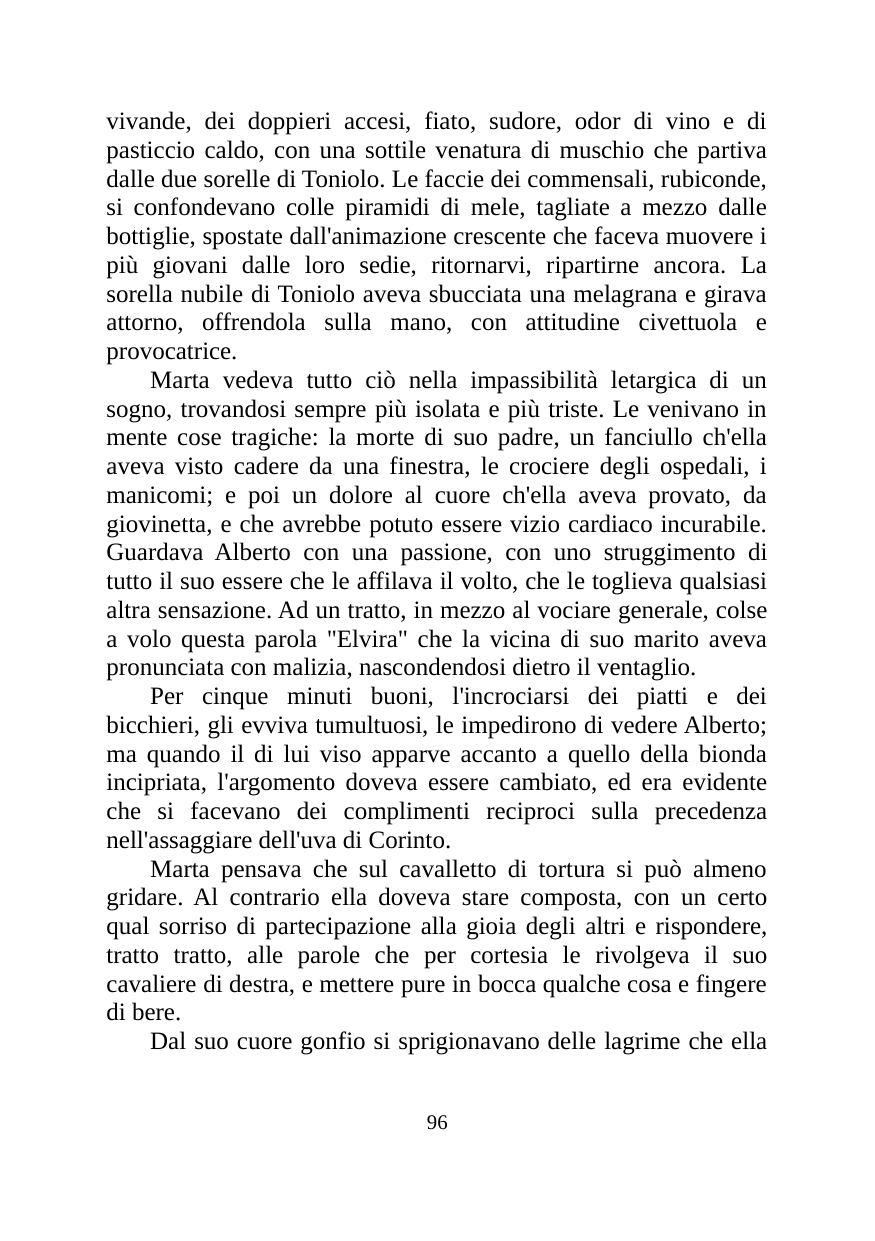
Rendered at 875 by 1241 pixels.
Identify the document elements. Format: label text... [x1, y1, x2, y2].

text Marta pensava che sul cavalletto di tortura si può almeno gridare. Al contrario ella doveva stare composta, con un certo qual sorriso di partecipazione alla gioia degli altri e rispondere, tratto tratto, alle parole che per cortesia le rivolgeva il suo cavaliere di destra, e mettere pure in bocca qualche cosa e fingere di bere. [106, 854, 768, 1026]
text Per cinque minuti buoni, l'incrociarsi dei piatti e dei bicchieri, gli evviva tumultuosi, le impedirono di vedere Alberto; ma quando il di lui viso apparve accanto a quello della bionda incipriata, l'argomento doveva essere cambiato, ed era evidente che si facevano dei complimenti reciproci sulla precedenza nell'assaggiare dell'uva di Corinto. [106, 681, 768, 854]
text Marta vedeva tutto ciò nella impassibilità letargica di un sogno, trovandosi sempre più isolata e più triste. Le venivano in mente cose tragiche: la morte di suo padre, un fanciullo ch'ella aveva visto cadere da una finestra, le crociere degli ospedali, i manicomi; e poi un dolore al cuore ch'ella aveva provato, da giovinetta, e che avrebbe potuto essere vizio cardiaco incurabile. Guardava Alberto con una passione, con uno struggimento di tutto il suo essere che le affilava il volto, che le toglieva qualsiasi altra sensazione. Ad un tratto, in mezzo al vociare generale, colse a volo questa parola "Elvira" che la vicina di suo marito aveva pronunciata con malizia, nascondendosi dietro il ventaglio. [106, 365, 768, 681]
text Dal suo cuore gonfio si sprigionavano delle lagrime che ella [106, 1026, 768, 1055]
text vivande, dei doppieri accesi, fiato, sudore, odor di vino e di pasticcio caldo, con una sottile venatura di muschio che partiva dalle due sorelle di Toniolo. Le faccie dei commensali, rubiconde, si confondevano colle piramidi di mele, tagliate a mezzo dalle bottiglie, spostate dall'animazione crescente che faceva muovere i più giovani dalle loro sedie, ritornarvi, ripartirne ancora. La sorella nubile di Toniolo aveva sbucciata una melagrana e girava attorno, offrendola sulla mano, con attitudine civettuola e provocatrice. [106, 106, 768, 365]
